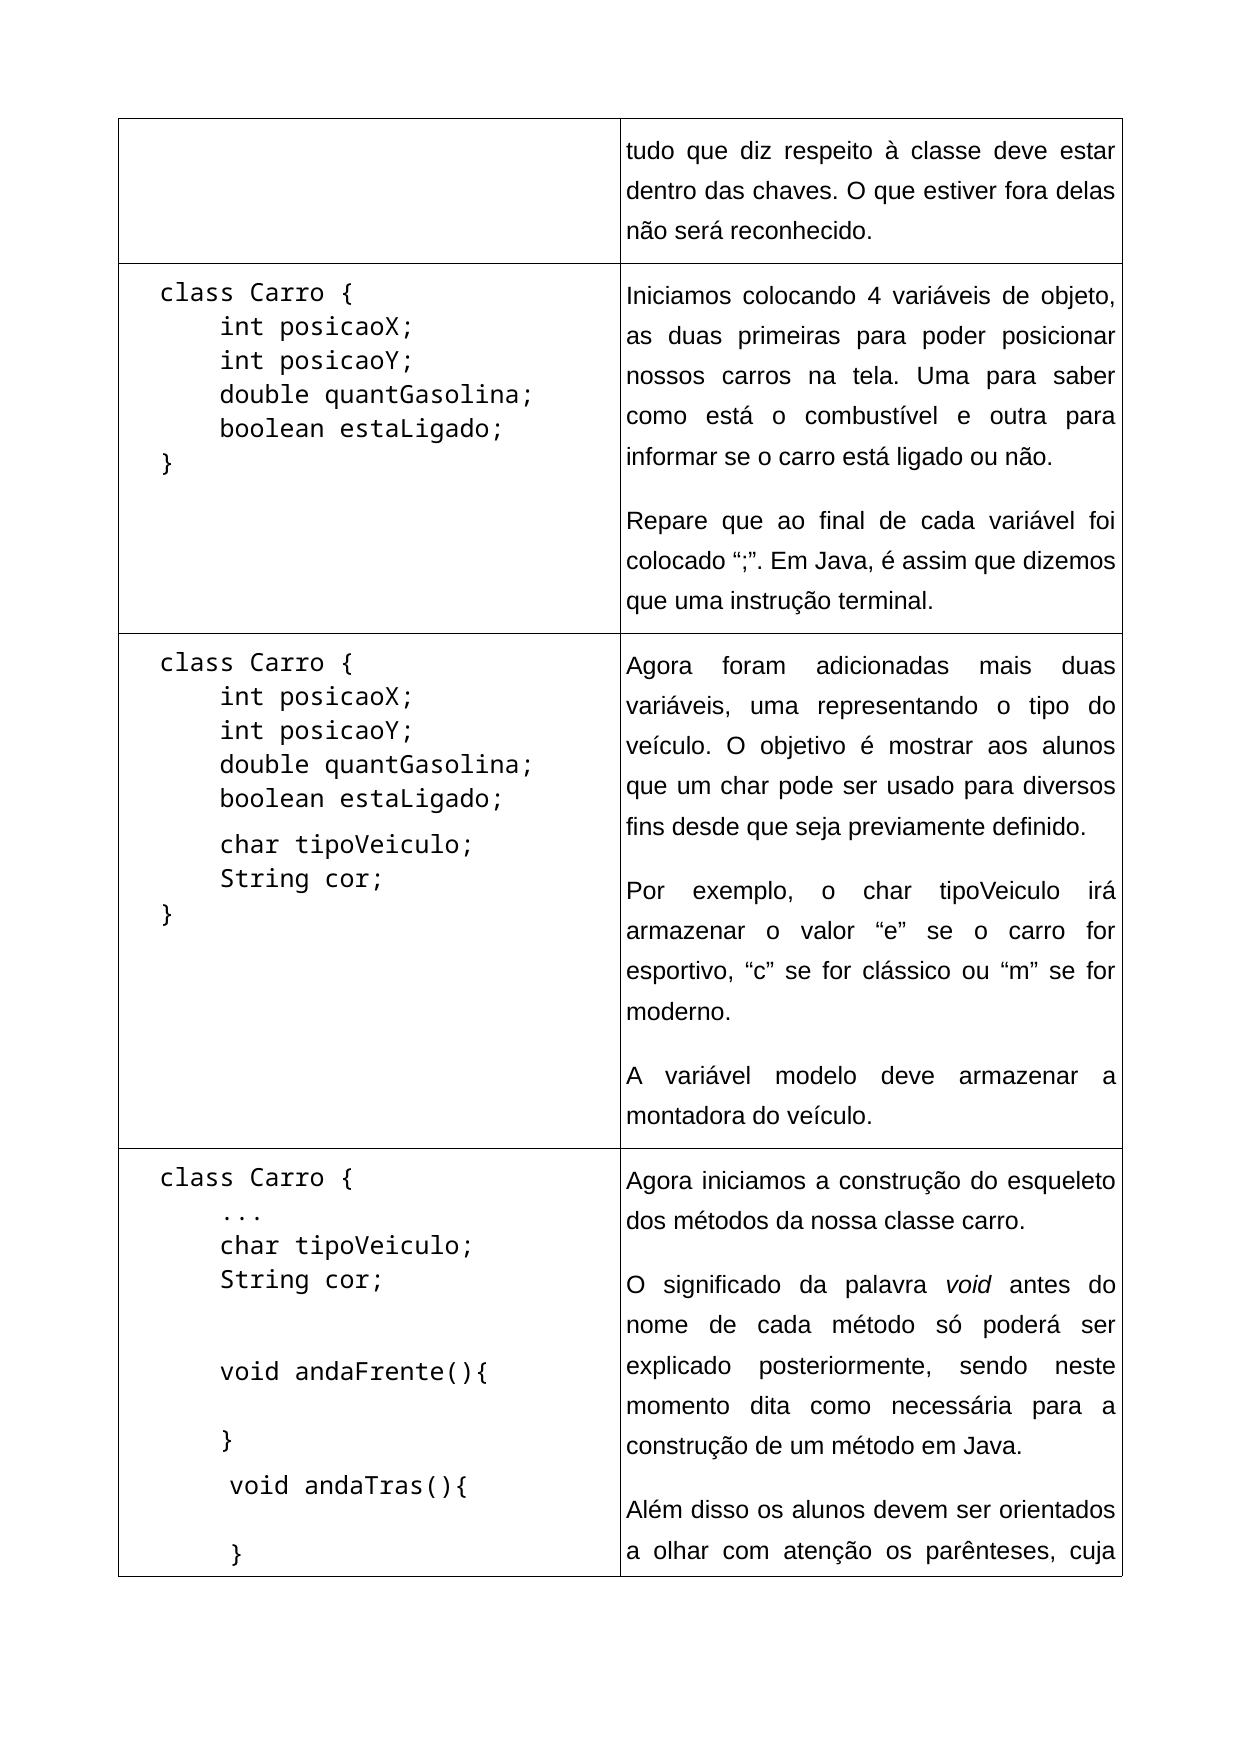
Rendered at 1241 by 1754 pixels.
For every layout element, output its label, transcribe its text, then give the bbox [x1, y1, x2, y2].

table_cell class Carro { int posicaoX; int posicaoY; double quantGasolina; boolean estaLigado; char tipoVeiculo; String cor; } [119, 634, 620, 1148]
table_cell class Carro { ... char tipoVeiculo; String cor; void andaFrente(){ } void andaTras(){ } [119, 1149, 620, 1576]
table_cell class Carro { int posicaoX; int posicaoY; double quantGasolina; boolean estaLigado; } [119, 264, 620, 633]
table_cell Iniciamos colocando 4 variáveis de objeto, as duas primeiras para poder posicionar nossos carros na tela. Uma para saber como está o combustível e outra para informar se o carro está ligado ou não. Repare que ao final de cada variável foi colocado “;”. Em Java, é assim que dizemos que uma instrução terminal. [621, 264, 1122, 633]
table_header tudo que diz respeito à classe deve estar dentro das chaves. O que estiver fora delas não será reconhecido. [621, 119, 1122, 263]
table_cell Agora iniciamos a construção do esqueleto dos métodos da nossa classe carro. O significado da palavra void antes do nome de cada método só poderá ser explicado posteriormente, sendo neste momento dita como necessária para a construção de um método em Java. Além disso os alunos devem ser orientados a olhar com atenção os parênteses, cuja [621, 1149, 1122, 1576]
table_cell Agora foram adicionadas mais duas variáveis, uma representando o tipo do veículo. O objetivo é mostrar aos alunos que um char pode ser usado para diversos fins desde que seja previamente definido. Por exemplo, o char tipoVeiculo irá armazenar o valor “e” se o carro for esportivo, “c” se for clássico ou “m” se for moderno. A variável modelo deve armazenar a montadora do veículo. [621, 634, 1122, 1148]
table_header [119, 119, 620, 263]
